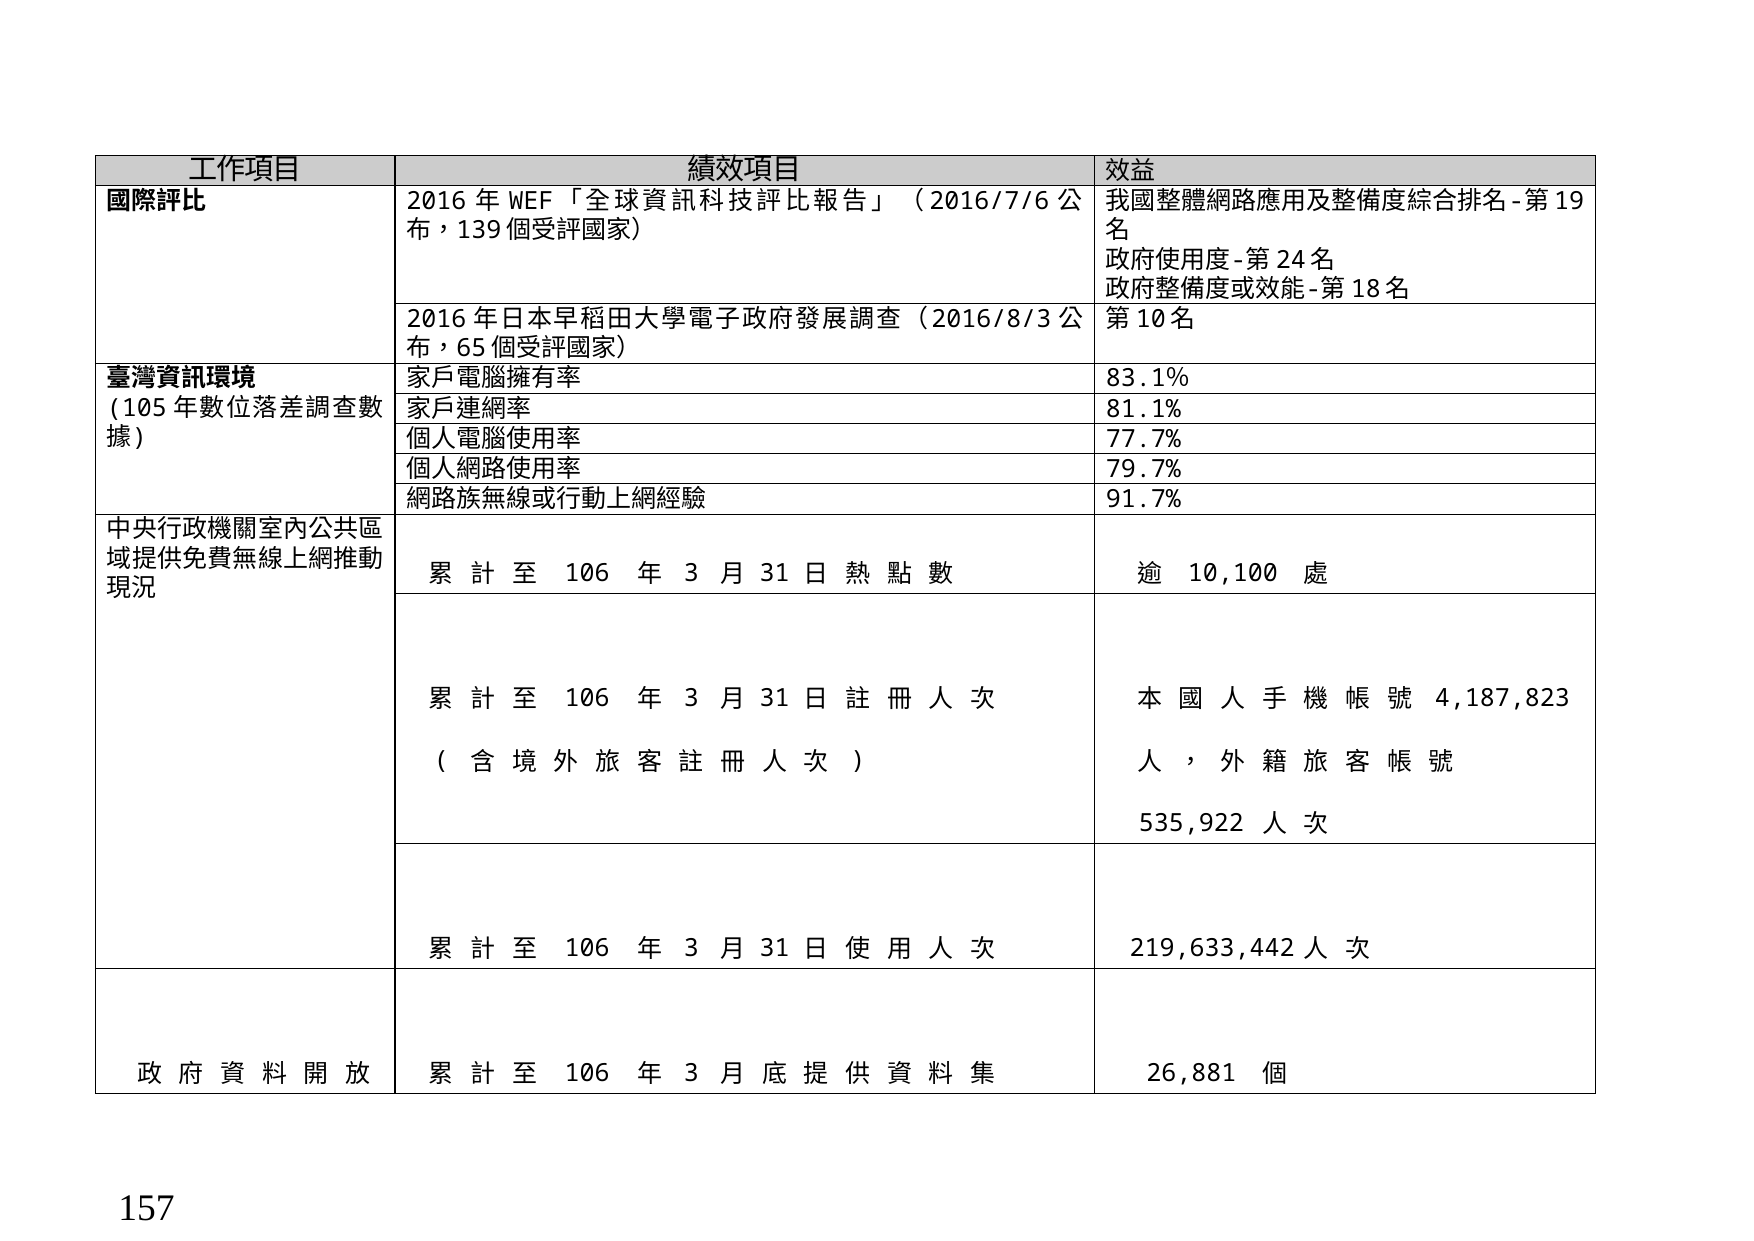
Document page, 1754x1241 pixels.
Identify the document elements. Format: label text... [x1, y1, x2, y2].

table_cell 累計至106年3月31日使用人次 [396, 844, 1094, 968]
table_cell 第10名 [1095, 304, 1595, 362]
table_header 工作項目 [96, 156, 394, 185]
table_cell 219,633,442人次 [1095, 844, 1595, 968]
table_header 效益 [1095, 156, 1595, 185]
table_cell 家戶電腦擁有率 [396, 364, 1094, 393]
table_cell 個人電腦使用率 [396, 424, 1094, 453]
table_cell 我國整體網路應用及整備度綜合排名-第19名 政府使用度-第24名 政府整備度或效能-第18名 [1095, 186, 1595, 303]
table_cell 個人網路使用率 [396, 454, 1094, 483]
table_header 績效項目 [396, 156, 1094, 185]
table_cell 79.7% [1095, 454, 1595, 483]
table_cell 國際評比 [96, 186, 394, 362]
table_cell 累計至106年3月底提供資料集 [396, 969, 1094, 1093]
table_cell 83.1％ [1095, 364, 1595, 393]
table_cell 政府資料開放 [96, 969, 394, 1093]
table_cell 臺灣資訊環境 (105年數位落差調查數據) [96, 364, 394, 513]
table_cell 網路族無線或行動上網經驗 [396, 484, 1094, 513]
table_cell 中央行政機關室內公共區域提供免費無線上網推動現況 [96, 515, 394, 968]
table_cell 81.1% [1095, 394, 1595, 423]
table_cell 家戶連網率 [396, 394, 1094, 423]
table_cell 累計至106年3月31日熱點數 [396, 515, 1094, 593]
table_cell 2016年日本早稻田大學電子政府發展調查（2016/8/3公布，65個受評國家） [396, 304, 1094, 362]
table_cell 本國人手機帳號4,187,823人，外籍旅客帳號 535,922人次 [1095, 594, 1595, 843]
table_cell 逾10,100處 [1095, 515, 1595, 593]
table_cell 77.7% [1095, 424, 1595, 453]
table_cell 累計至106年3月31日註冊人次(含境外旅客註冊人次) [396, 594, 1094, 843]
table_cell 26,881個 [1095, 969, 1595, 1093]
table_cell 91.7% [1095, 484, 1595, 513]
table_cell 2016年WEF「全球資訊科技評比報告」（2016/7/6公布，139個受評國家） [396, 186, 1094, 303]
